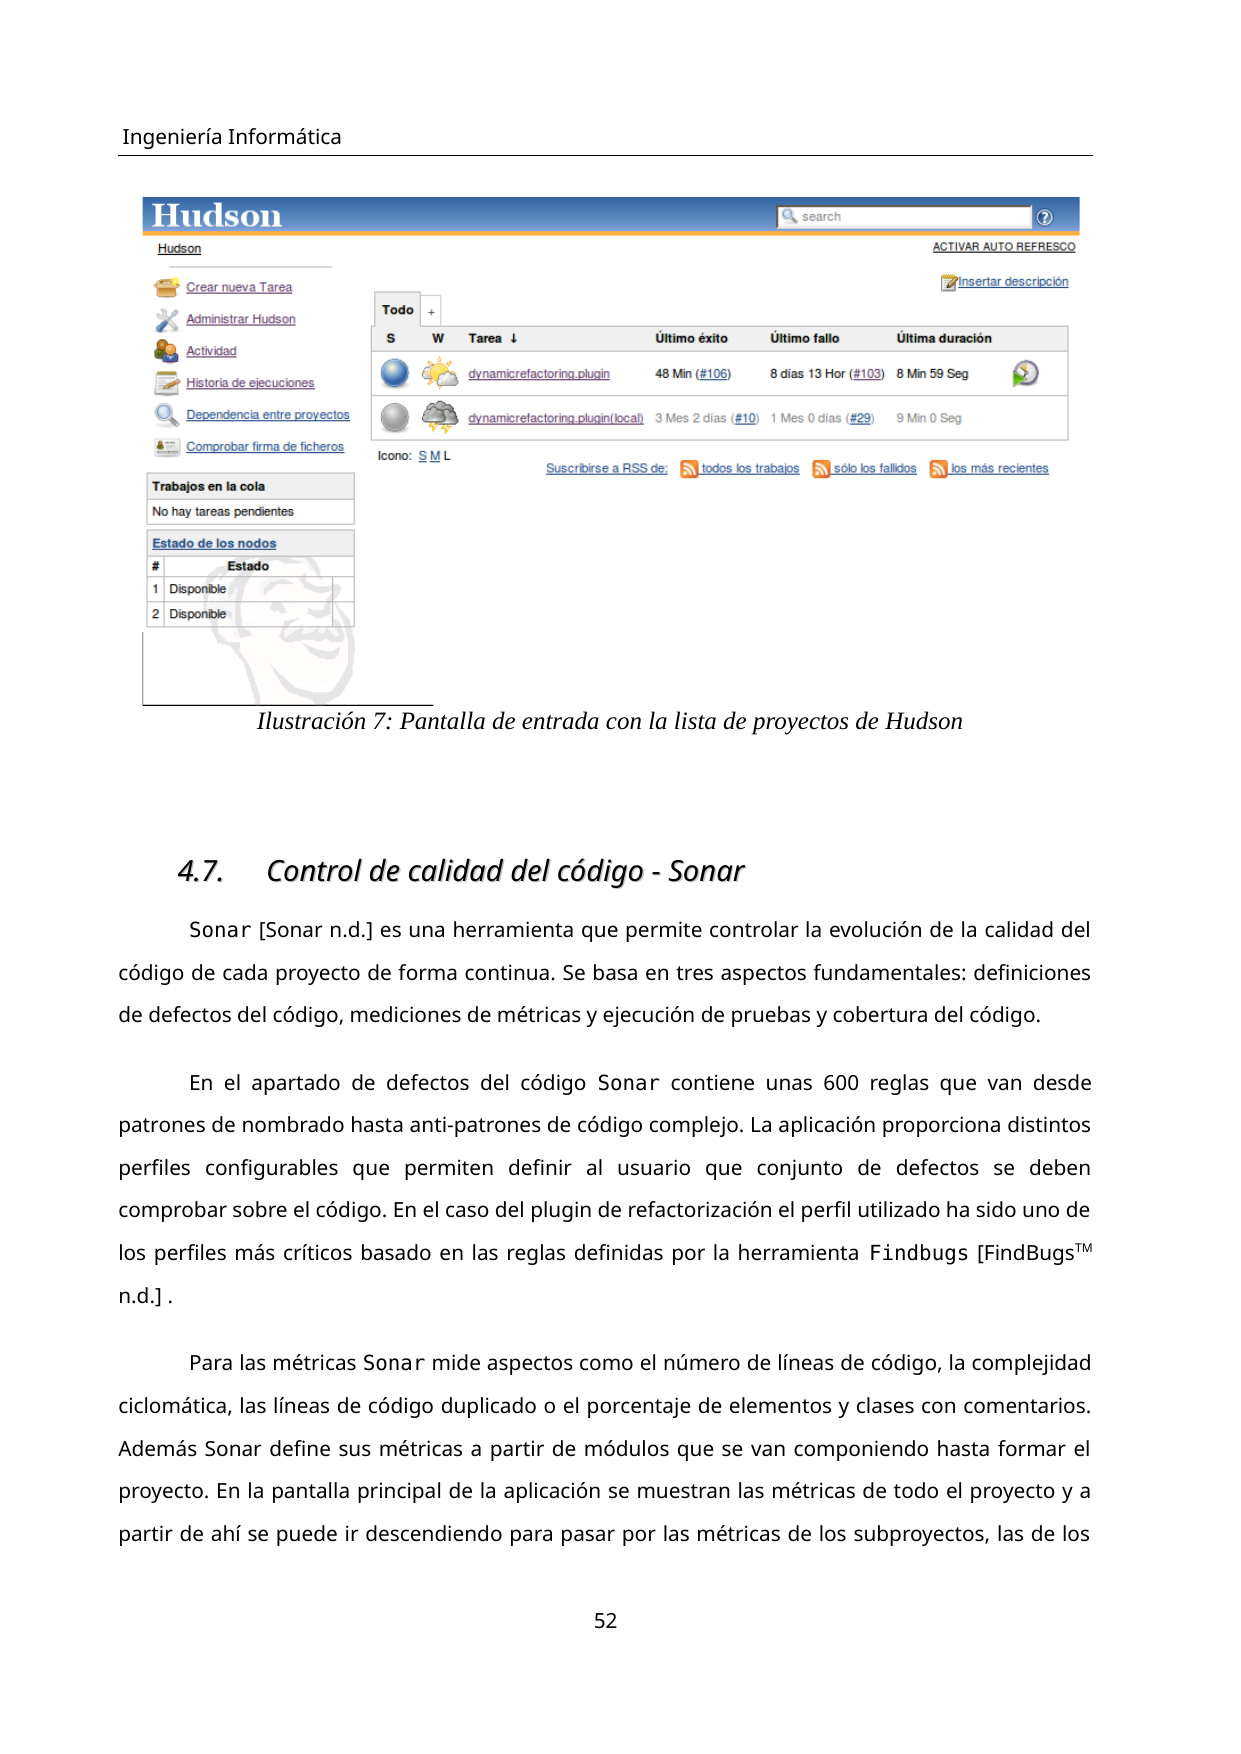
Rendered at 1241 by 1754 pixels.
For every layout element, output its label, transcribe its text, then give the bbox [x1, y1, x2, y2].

text Para las métricas Sonar mide aspectos como el número de líneas de código, la complejidad ciclomática, las líneas de código duplicado o el porcentaje de elementos y clases con comentarios. Además Sonar define sus métricas a partir de módulos que se van componiendo hasta formar el proyecto. En la pantalla principal de la aplicación se muestran las métricas de todo el proyecto y a partir de ahí se puede ir descendiendo para pasar por las métricas de los subproyectos, las de los [118, 1348, 1093, 1547]
text Sonar [Sonar n.d.] es una herramienta que permite controlar la evolución de la calidad del código de cada proyecto de forma continua. Se basa en tres aspectos fundamentales: definiciones de defectos del código, mediciones de métricas y ejecución de pruebas y cobertura del código. [118, 915, 1093, 1029]
subtitle Control de calidad del código - Sonar [177, 850, 1093, 890]
text En el apartado de defectos del código Sonar contiene unas 600 reglas que van desde patrones de nombrado hasta anti-patrones de código complejo. La aplicación proporciona distintos perfiles configurables que permiten definir al usuario que conjunto de defectos se deben comprobar sobre el código. En el caso del plugin de refactorización el perfil utilizado ha sido uno de los perfiles más críticos basado en las reglas definidas por la herramienta Findbugs [FindBugsTM n.d.] . [118, 1068, 1093, 1309]
text Ilustración 7: Pantalla de entrada con la lista de proyectos de Hudson [142, 706, 1079, 734]
picture [142, 197, 1080, 706]
